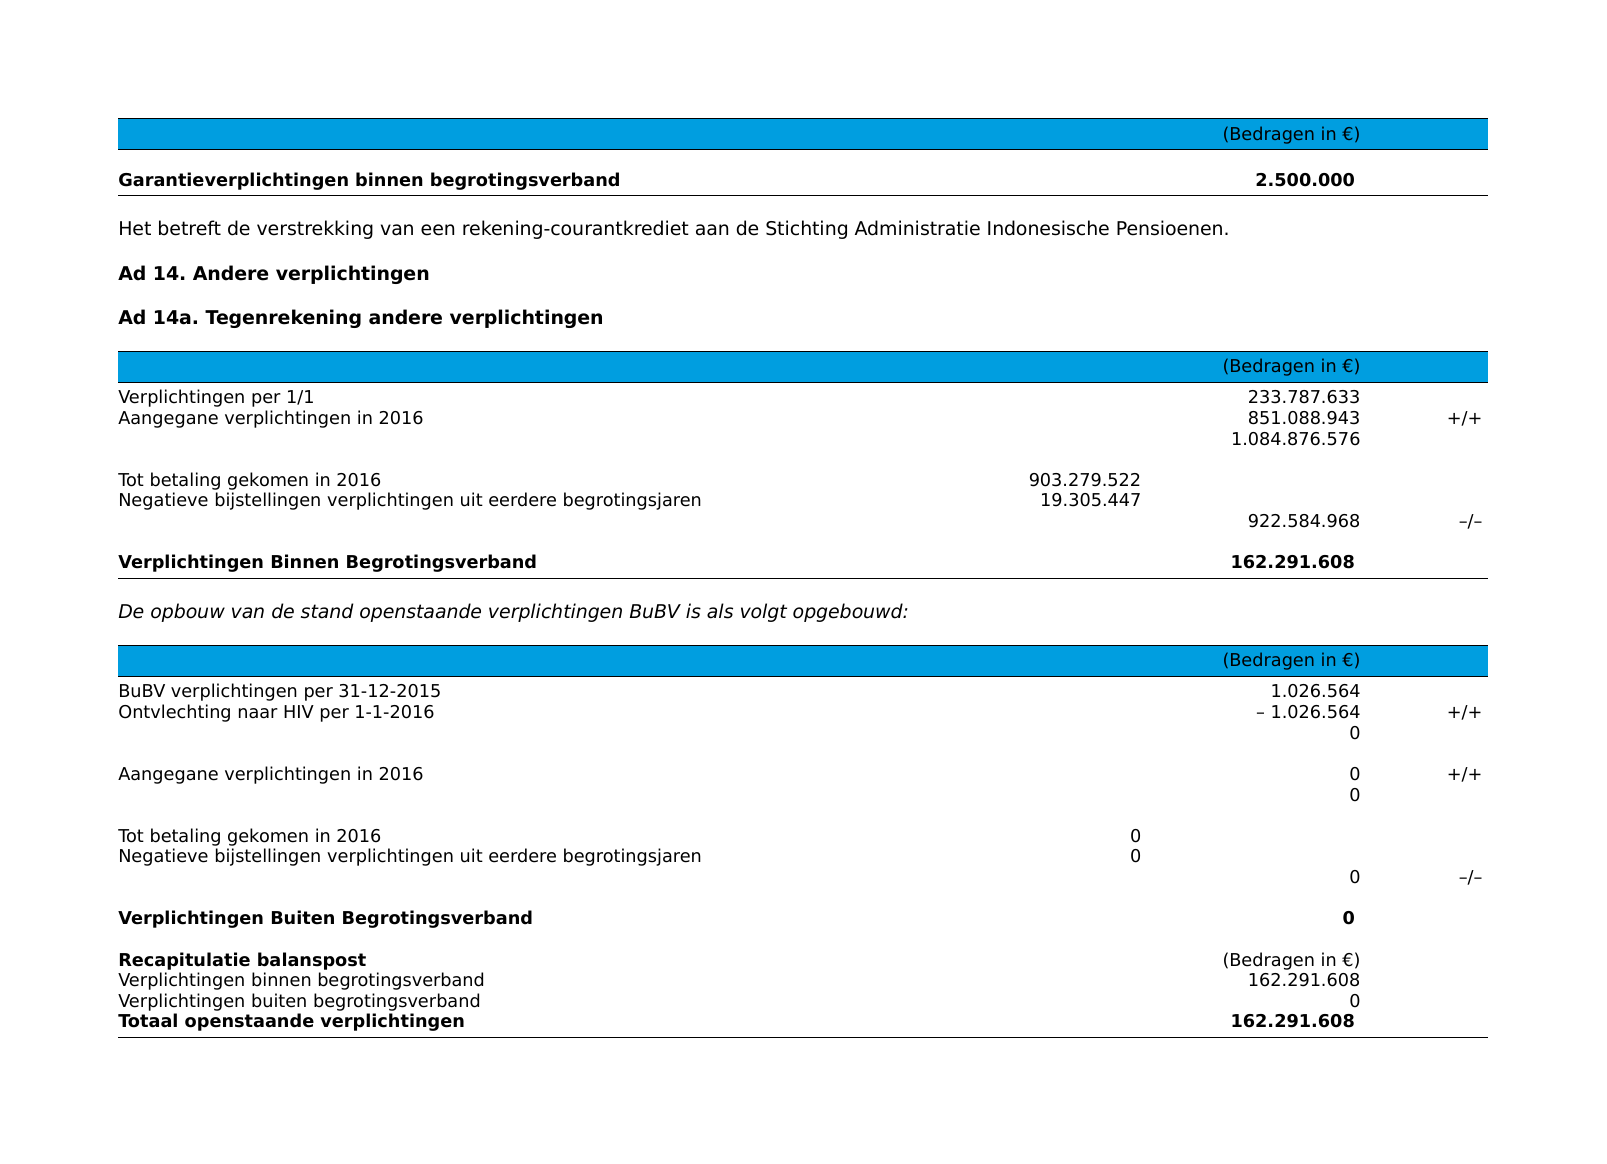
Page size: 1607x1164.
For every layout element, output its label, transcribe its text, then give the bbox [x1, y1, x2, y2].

table_header [1366, 119, 1488, 149]
table_cell [1366, 888, 1488, 908]
table_cell [118, 449, 928, 470]
table_header [118, 119, 928, 149]
table_cell BuBV verplichtingen per 31-12-2015 [118, 677, 928, 702]
table_cell 0 [1147, 867, 1366, 888]
table_cell Negatieve bijstellingen verplichtingen uit eerdere begrotingsjaren [118, 490, 928, 511]
table_cell Totaal openstaande verplichtingen [118, 1011, 1147, 1037]
table_cell [1366, 991, 1488, 1011]
table_cell 0 [928, 826, 1147, 846]
table_cell 162.291.608 [1147, 970, 1366, 991]
table_cell [1147, 449, 1366, 470]
table_cell [1366, 449, 1488, 470]
table_cell [1366, 490, 1488, 511]
table_cell Aangegane verplichtingen in 2016 [118, 764, 928, 784]
table_cell [928, 150, 1147, 170]
table_cell [1366, 470, 1488, 490]
table_cell 233.787.633 [1147, 383, 1366, 408]
table_cell [1366, 532, 1488, 552]
table_cell Recapitulatie balanspost [118, 950, 928, 970]
table_cell [928, 908, 1147, 929]
table_cell [1366, 383, 1488, 408]
subtitle Ad 14a. Tegenrekening andere verplichtingen [118, 307, 1488, 329]
table_cell [1147, 150, 1366, 170]
table_header (Bedragen in €) [1147, 646, 1366, 676]
table_cell 0 [1147, 723, 1366, 743]
table_cell Verplichtingen Binnen Begrotingsverband [118, 552, 928, 578]
table_cell 1.084.876.576 [1147, 429, 1366, 449]
table_cell [118, 805, 928, 826]
table_header (Bedragen in €) [1147, 352, 1366, 382]
table_cell [928, 677, 1147, 702]
table_cell [1366, 1011, 1488, 1037]
table_cell [118, 532, 928, 552]
table_cell +/+ [1366, 408, 1488, 428]
table_header [1366, 352, 1488, 382]
table_cell [1366, 743, 1488, 764]
table_cell [928, 723, 1147, 743]
table_cell 162.291.608 [1147, 1011, 1366, 1037]
table_cell – 1.026.564 [1147, 702, 1366, 723]
table_cell Aangegane verplichtingen in 2016 [118, 408, 928, 428]
table_cell 903.279.522 [928, 470, 1147, 490]
table_header [1366, 646, 1488, 676]
table_cell [1366, 950, 1488, 970]
table_cell [118, 929, 928, 949]
table_cell [1147, 888, 1366, 908]
table_cell [928, 408, 1147, 428]
table_cell [118, 888, 928, 908]
table_header [928, 119, 1147, 149]
table_cell Negatieve bijstellingen verplichtingen uit eerdere begrotingsjaren [118, 846, 928, 867]
table_cell 19.305.447 [928, 490, 1147, 511]
table_cell Ontvlechting naar HIV per 1-1-2016 [118, 702, 928, 723]
table_cell [1366, 846, 1488, 867]
table_cell [1147, 532, 1366, 552]
table_cell [1366, 723, 1488, 743]
table_cell [1147, 743, 1366, 764]
table_cell 0 [1147, 764, 1366, 784]
table_header [928, 352, 1147, 382]
table_cell Tot betaling gekomen in 2016 [118, 826, 928, 846]
table_cell [1366, 970, 1488, 991]
table_header [118, 352, 928, 382]
table_header [118, 646, 928, 676]
table_cell [118, 743, 928, 764]
table_cell [928, 552, 1147, 578]
table_cell Verplichtingen buiten begrotingsverband [118, 991, 1147, 1011]
table_cell [1366, 785, 1488, 805]
table_cell 162.291.608 [1147, 552, 1366, 578]
table_cell [118, 785, 928, 805]
table_cell [928, 805, 1147, 826]
table_cell [928, 429, 1147, 449]
table_cell [1366, 908, 1488, 929]
table_cell [1366, 429, 1488, 449]
table_cell [118, 429, 928, 449]
table_cell [1147, 826, 1366, 846]
table_cell [118, 723, 928, 743]
table_cell [118, 511, 928, 532]
table_cell [928, 511, 1147, 532]
table_cell [928, 532, 1147, 552]
text Het betreft de verstrekking van een rekening-courantkrediet aan de Stichting Administratie Indonesische Pensioenen. [118, 218, 1488, 240]
table_cell [928, 888, 1147, 908]
table_cell 0 [1147, 785, 1366, 805]
table_cell [1366, 929, 1488, 949]
table_cell +/+ [1366, 764, 1488, 784]
table_cell Tot betaling gekomen in 2016 [118, 470, 928, 490]
table_cell [928, 743, 1147, 764]
table_cell [1147, 929, 1366, 949]
table_cell (Bedragen in €) [1147, 950, 1366, 970]
table_cell Verplichtingen Buiten Begrotingsverband [118, 908, 928, 929]
table_cell Verplichtingen per 1/1 [118, 383, 928, 408]
table_cell [1147, 490, 1366, 511]
table_header [928, 646, 1147, 676]
table_cell [928, 702, 1147, 723]
table_cell [118, 150, 928, 170]
table_cell [928, 764, 1147, 784]
table_cell 922.584.968 [1147, 511, 1366, 532]
table_cell Garantieverplichtingen binnen begrotingsverband [118, 170, 928, 195]
table_cell [1366, 552, 1488, 578]
table_cell [118, 867, 928, 888]
table_cell [928, 383, 1147, 408]
table_cell [928, 929, 1147, 949]
table_cell –/– [1366, 511, 1488, 532]
table_cell +/+ [1366, 702, 1488, 723]
table_cell [1366, 150, 1488, 170]
table_cell 851.088.943 [1147, 408, 1366, 428]
table_cell [1366, 805, 1488, 826]
table_cell 2.500.000 [1147, 170, 1366, 195]
table_cell 1.026.564 [1147, 677, 1366, 702]
table_cell [928, 170, 1147, 195]
table_cell [1147, 805, 1366, 826]
table_cell [928, 785, 1147, 805]
table_cell [928, 950, 1147, 970]
table_cell [928, 867, 1147, 888]
text De opbouw van de stand openstaande verplichtingen BuBV is als volgt opgebouwd: [118, 601, 1488, 623]
table_cell [1366, 170, 1488, 195]
table_cell 0 [928, 846, 1147, 867]
table_header (Bedragen in €) [1147, 119, 1366, 149]
table_cell [928, 449, 1147, 470]
table_cell [1366, 677, 1488, 702]
table_cell 0 [1147, 991, 1366, 1011]
table_cell Verplichtingen binnen begrotingsverband [118, 970, 1147, 991]
table_cell 0 [1147, 908, 1366, 929]
subtitle Ad 14. Andere verplichtingen [118, 262, 1488, 284]
table_cell –/– [1366, 867, 1488, 888]
table_cell [1147, 470, 1366, 490]
table_cell [1147, 846, 1366, 867]
table_cell [1366, 826, 1488, 846]
